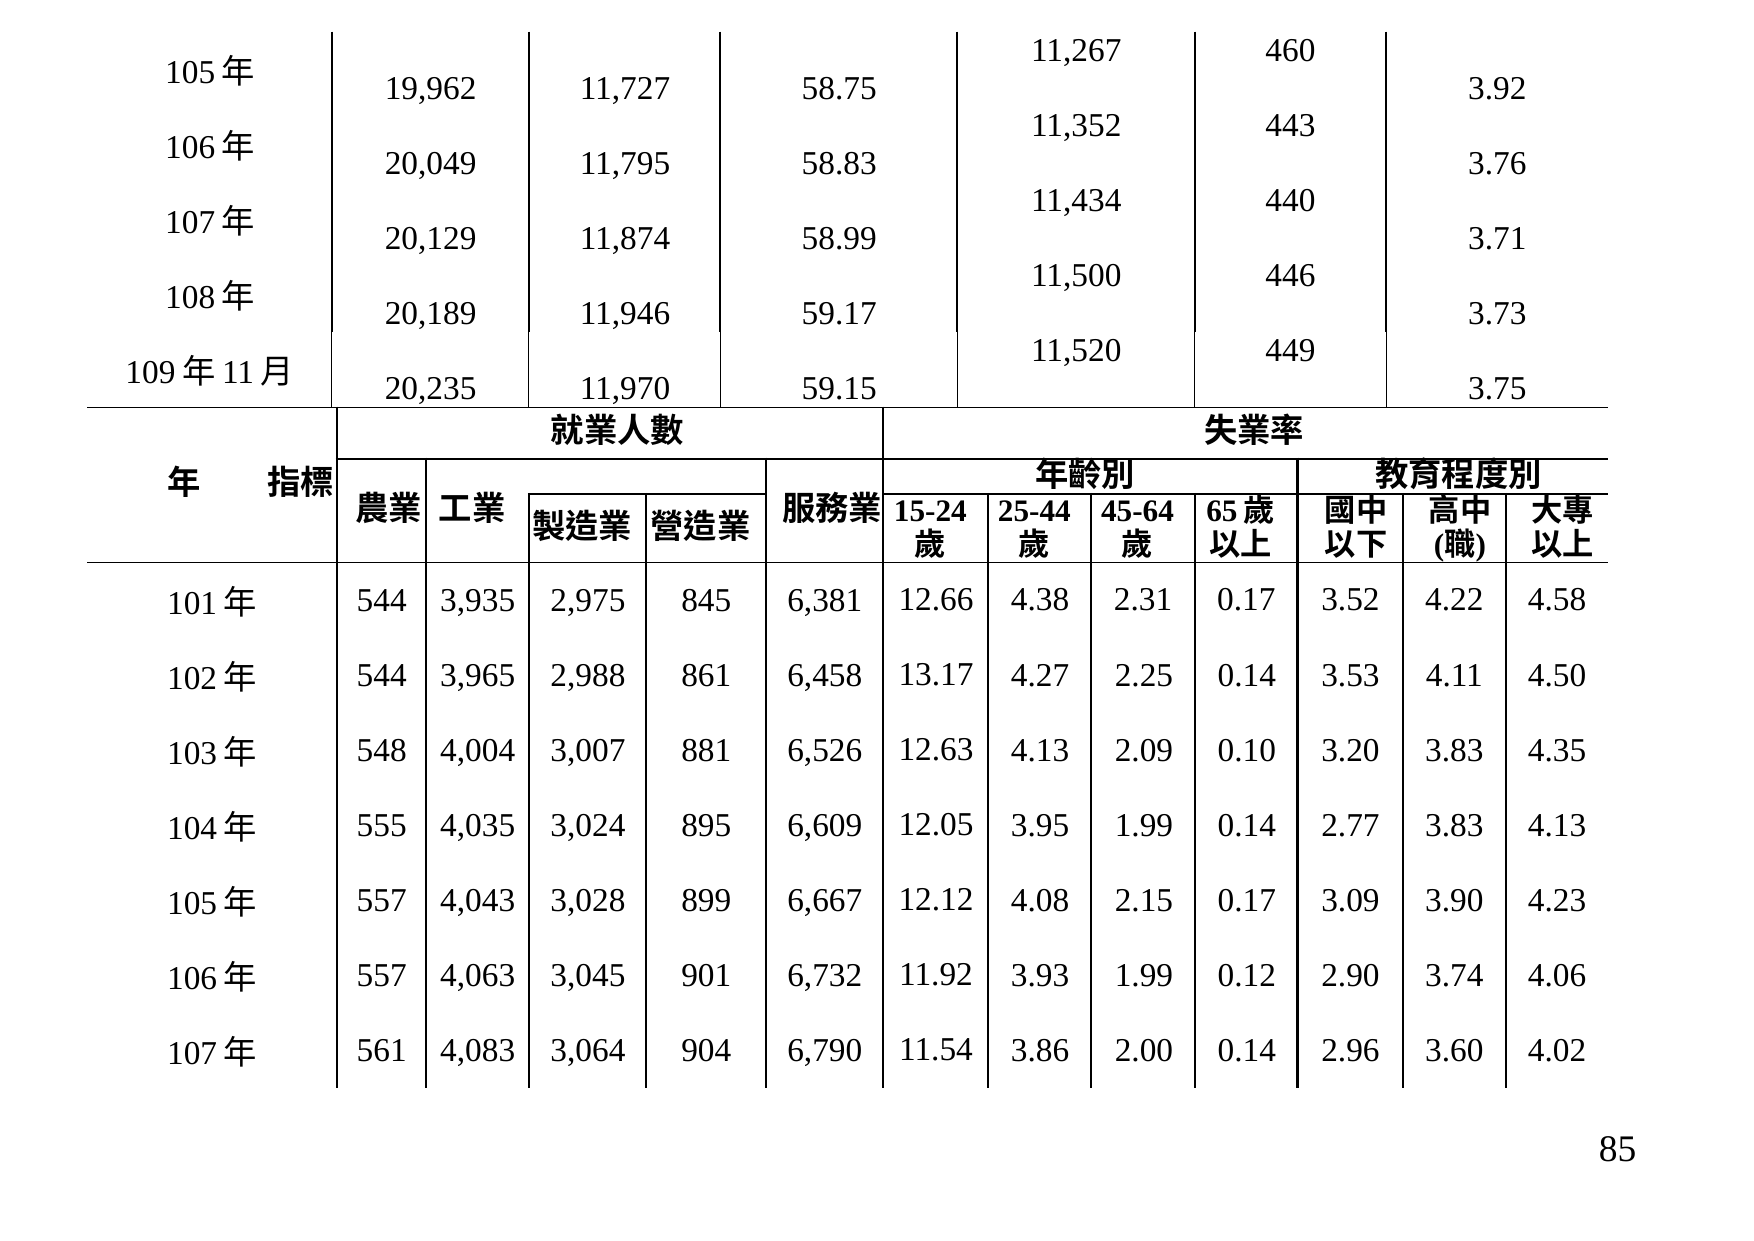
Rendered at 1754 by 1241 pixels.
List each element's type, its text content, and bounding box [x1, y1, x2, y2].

table_cell 106年 [87, 107, 331, 182]
table_cell 557 [338, 938, 425, 1013]
table_cell 3,064 [530, 1013, 645, 1088]
table_cell 544 [338, 638, 425, 713]
table_cell 3,935 [427, 563, 528, 638]
table_cell 國中 以下 [1299, 495, 1402, 562]
table_cell 0.17 [1196, 863, 1296, 938]
table_cell 3.76 [1387, 107, 1608, 182]
table_cell 557 [338, 863, 425, 938]
table_cell 45-64歲 [1092, 495, 1194, 562]
table_cell 3.83 [1404, 788, 1505, 863]
table_cell 0.10 [1196, 713, 1296, 788]
table_cell 12.63 [884, 713, 987, 788]
table_cell 4,083 [427, 1013, 528, 1088]
table_cell 4,004 [427, 713, 528, 788]
table_cell 4.02 [1507, 1013, 1608, 1088]
table_cell 460 [1196, 32, 1385, 107]
table_cell 服務業 [767, 460, 882, 562]
table_cell 4.13 [989, 713, 1090, 788]
table_cell 4.11 [1404, 638, 1505, 713]
table_cell 年 指標 [87, 408, 336, 562]
table_cell 544 [338, 563, 425, 638]
table_cell 11,434 [958, 182, 1194, 257]
table_cell 3.52 [1299, 563, 1402, 638]
table_cell 2.15 [1092, 863, 1194, 938]
table_cell 3,045 [530, 938, 645, 1013]
table_cell 11,946 [530, 257, 719, 332]
table_cell 13.17 [884, 638, 987, 713]
table_cell 3.90 [1404, 863, 1505, 938]
table_cell 12.12 [884, 863, 987, 938]
table_cell 3.09 [1299, 863, 1402, 938]
table_cell 1.99 [1092, 938, 1194, 1013]
table_cell 0.17 [1196, 563, 1296, 638]
table_cell 2.25 [1092, 638, 1194, 713]
table_cell 15-24歲 [884, 495, 987, 562]
table_cell 3.53 [1299, 638, 1402, 713]
table_cell 101年 [87, 563, 336, 638]
table_cell 107年 [87, 1013, 336, 1088]
table_cell 3,007 [530, 713, 645, 788]
table_cell 11,874 [530, 182, 719, 257]
table_cell 561 [338, 1013, 425, 1088]
table_cell 4,063 [427, 938, 528, 1013]
table_cell 58.75 [721, 32, 956, 107]
table_cell 失業率 [884, 408, 1608, 457]
table_cell 25-44歲 [989, 495, 1090, 562]
table_cell 104年 [87, 788, 336, 863]
table_cell 3,965 [427, 638, 528, 713]
table_cell 20,129 [333, 182, 528, 257]
table_cell 11,795 [530, 107, 719, 182]
table_cell 3.95 [989, 788, 1090, 863]
table_cell 108年 [87, 257, 331, 332]
table_cell 高中(職) [1404, 495, 1505, 562]
table_cell 2,988 [530, 638, 645, 713]
table_cell 12.66 [884, 563, 987, 638]
table_cell 0.14 [1196, 788, 1296, 863]
table_cell 6,732 [767, 938, 882, 1013]
table_cell 1.99 [1092, 788, 1194, 863]
table_cell 3.93 [989, 938, 1090, 1013]
table_cell 3,024 [530, 788, 645, 863]
table_cell 農業 [338, 460, 425, 562]
table_cell [529, 460, 646, 493]
table_cell 3.73 [1387, 257, 1608, 332]
table_cell 4.08 [989, 863, 1090, 938]
table_cell 65歲 以上 [1196, 495, 1296, 562]
table_cell 2.96 [1299, 1013, 1402, 1088]
table_cell 就業人數 [338, 408, 882, 457]
table_cell 6,609 [767, 788, 882, 863]
table_cell 0.14 [1196, 638, 1296, 713]
table_cell 449 [1195, 332, 1386, 407]
table_cell 大專 以上 [1507, 495, 1608, 562]
table_cell 19,962 [333, 32, 528, 107]
table_cell 4.22 [1404, 563, 1505, 638]
table_cell 4.35 [1507, 713, 1608, 788]
table_cell 11.92 [884, 938, 987, 1013]
table_cell 2.09 [1092, 713, 1194, 788]
table_cell 20,049 [333, 107, 528, 182]
table_cell 年齡別 [884, 460, 1296, 493]
table_cell 443 [1196, 107, 1385, 182]
table_cell 3.83 [1404, 713, 1505, 788]
table_cell 861 [647, 638, 765, 713]
table_cell 881 [647, 713, 765, 788]
table_cell 107年 [87, 182, 331, 257]
table_cell 11,727 [530, 32, 719, 107]
table_cell 3.20 [1299, 713, 1402, 788]
table_cell 555 [338, 788, 425, 863]
table_cell 59.17 [721, 257, 956, 332]
table_cell 6,381 [767, 563, 882, 638]
table_cell 4.58 [1507, 563, 1608, 638]
table_cell 20,189 [333, 257, 528, 332]
table_cell 58.99 [721, 182, 956, 257]
table_cell 103年 [87, 713, 336, 788]
table_cell 4.50 [1507, 638, 1608, 713]
table_cell 904 [647, 1013, 765, 1088]
table_cell 11,267 [958, 32, 1194, 107]
table_cell 3.75 [1387, 332, 1608, 407]
table_cell 0.12 [1196, 938, 1296, 1013]
table_cell 4,035 [427, 788, 528, 863]
table_cell 4.27 [989, 638, 1090, 713]
table_cell 102年 [87, 638, 336, 713]
table_cell 4.06 [1507, 938, 1608, 1013]
table_cell 2.00 [1092, 1013, 1194, 1088]
table_cell 895 [647, 788, 765, 863]
table_cell 製造業 [530, 495, 645, 562]
table_cell 營造業 [647, 495, 765, 562]
table_cell 12.05 [884, 788, 987, 863]
table_cell 3.92 [1387, 32, 1608, 107]
table_cell 106年 [87, 938, 336, 1013]
table_cell 2.90 [1299, 938, 1402, 1013]
table_cell 6,667 [767, 863, 882, 938]
table_cell 3.74 [1404, 938, 1505, 1013]
table_cell 0.14 [1196, 1013, 1296, 1088]
table_cell 6,790 [767, 1013, 882, 1088]
table_cell 4.13 [1507, 788, 1608, 863]
table_cell 3.86 [989, 1013, 1090, 1088]
table_cell 11,352 [958, 107, 1194, 182]
table_cell 105年 [87, 32, 331, 107]
table_cell 11.54 [884, 1013, 987, 1088]
table_cell 59.15 [721, 332, 957, 407]
table_cell 3.71 [1387, 182, 1608, 257]
table_cell 11,970 [529, 332, 720, 407]
table_cell 446 [1196, 257, 1385, 332]
table_cell 3,028 [530, 863, 645, 938]
table_cell 3.60 [1404, 1013, 1505, 1088]
table_cell 20,235 [332, 332, 528, 407]
table_cell 6,458 [767, 638, 882, 713]
table_cell 4.38 [989, 563, 1090, 638]
table_cell 2.31 [1092, 563, 1194, 638]
table_cell 2.77 [1299, 788, 1402, 863]
table_cell 109年11月 [87, 332, 331, 407]
table_cell 440 [1196, 182, 1385, 257]
table_cell 845 [647, 563, 765, 638]
table_cell [646, 460, 765, 493]
table_cell 105年 [87, 863, 336, 938]
table_cell 11,520 [958, 332, 1194, 407]
table_cell 教育程度別 [1299, 460, 1608, 493]
table_cell 6,526 [767, 713, 882, 788]
table_cell 2,975 [530, 563, 645, 638]
table_cell 901 [647, 938, 765, 1013]
table_cell 工業 [427, 460, 529, 562]
table_cell 548 [338, 713, 425, 788]
table_cell 4.23 [1507, 863, 1608, 938]
table_cell 899 [647, 863, 765, 938]
table_cell 4,043 [427, 863, 528, 938]
table_cell 11,500 [958, 257, 1194, 332]
table_cell 58.83 [721, 107, 956, 182]
